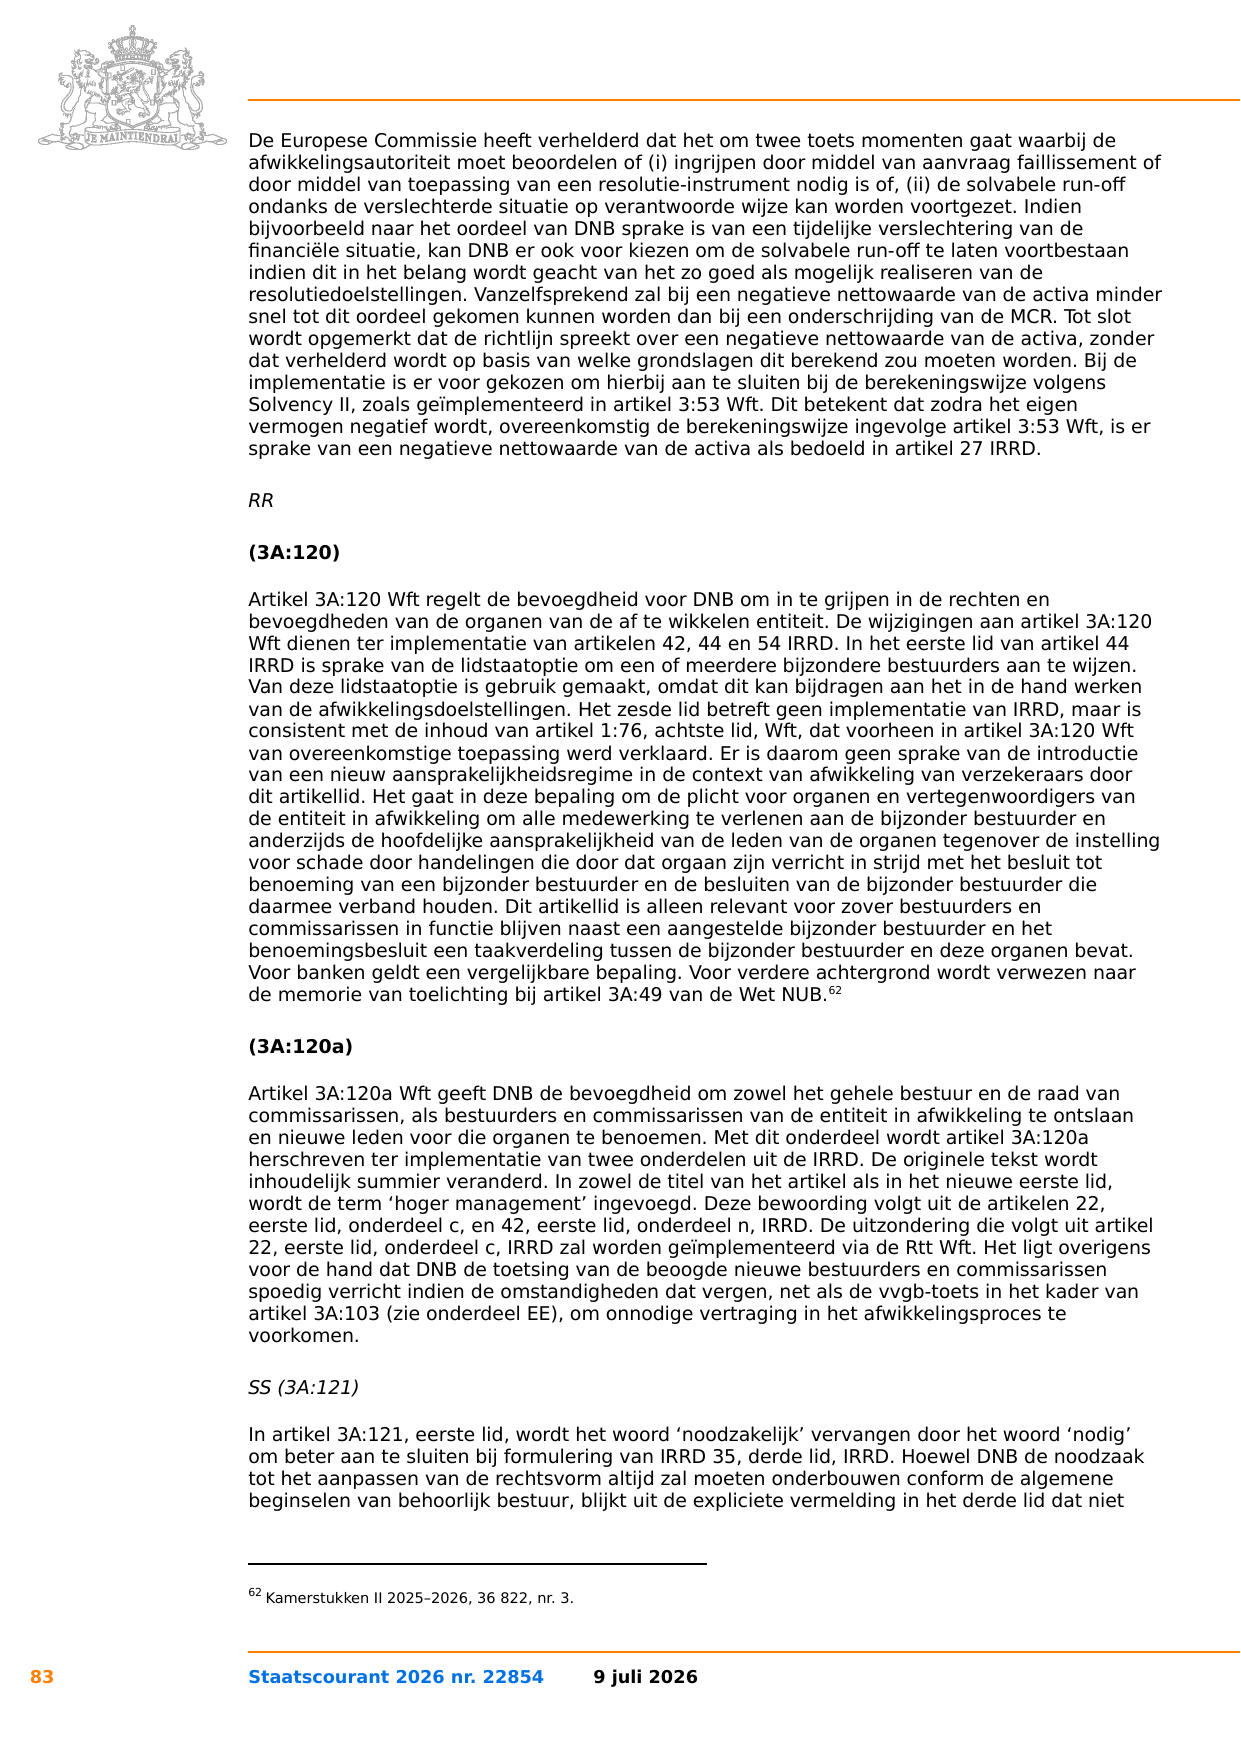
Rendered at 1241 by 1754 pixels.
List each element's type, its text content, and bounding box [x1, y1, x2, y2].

text Kamerstukken II 2025–2026, 36 822, nr. 3. [248, 1586, 1163, 1608]
text De Europese Commissie heeft verhelderd dat het om twee toets momenten gaat waarbij de afwikkelingsautoriteit moet beoordelen of (i) ingrijpen door middel van aanvraag faillissement of door middel van toepassing van een resolutie-instrument nodig is of, (ii) de solvabele run-off ondanks de verslechterde situatie op verantwoorde wijze kan worden voortgezet. Indien bijvoorbeeld naar het oordeel van DNB sprake is van een tijdelijke verslechtering van de financiële situatie, kan DNB er ook voor kiezen om de solvabele run-off te laten voortbestaan indien dit in het belang wordt geacht van het zo goed als mogelijk realiseren van de resolutiedoelstellingen. Vanzelfsprekend zal bij een negatieve nettowaarde van de activa minder snel tot dit oordeel gekomen kunnen worden dan bij een onderschrijding van de MCR. Tot slot wordt opgemerkt dat de richtlijn spreekt over een negatieve nettowaarde van de activa, zonder dat verhelderd wordt op basis van welke grondslagen dit berekend zou moeten worden. Bij de implementatie is er voor gekozen om hierbij aan te sluiten bij de berekeningswijze volgens Solvency II, zoals geïmplementeerd in artikel 3:53 Wft. Dit betekent dat zodra het eigen vermogen negatief wordt, overeenkomstig de berekeningswijze ingevolge artikel 3:53 Wft, is er sprake van een negatieve nettowaarde van de activa als bedoeld in artikel 27 IRRD. [248, 130, 1163, 459]
text In artikel 3A:121, eerste lid, wordt het woord ‘noodzakelijk’ vervangen door het woord ‘nodig’ om beter aan te sluiten bij formulering van IRRD 35, derde lid, IRRD. Hoewel DNB de noodzaak tot het aanpassen van de rechtsvorm altijd zal moeten onderbouwen conform de algemene beginselen van behoorlijk bestuur, blijkt uit de expliciete vermelding in het derde lid dat niet [248, 1424, 1163, 1512]
subtitle (3A:120a) [248, 1036, 1163, 1058]
text Artikel 3A:120a Wft geeft DNB de bevoegdheid om zowel het gehele bestuur en de raad van commissarissen, als bestuurders en commissarissen van de entiteit in afwikkeling te ontslaan en nieuwe leden voor die organen te benoemen. Met dit onderdeel wordt artikel 3A:120a herschreven ter implementatie van twee onderdelen uit de IRRD. De originele tekst wordt inhoudelijk summier veranderd. In zowel de titel van het artikel als in het nieuwe eerste lid, wordt de term ‘hoger management’ ingevoegd. Deze bewoording volgt uit de artikelen 22, eerste lid, onderdeel c, en 42, eerste lid, onderdeel n, IRRD. De uitzondering die volgt uit artikel 22, eerste lid, onderdeel c, IRRD zal worden geïmplementeerd via de Rtt Wft. Het ligt overigens voor de hand dat DNB de toetsing van de beoogde nieuwe bestuurders en commissarissen spoedig verricht indien de omstandigheden dat vergen, net als de vvgb-toets in het kader van artikel 3A:103 (zie onderdeel EE), om onnodige vertraging in het afwikkelingsproces te voorkomen. [248, 1083, 1163, 1347]
subtitle RR [248, 489, 1163, 512]
subtitle SS (3A:121) [248, 1377, 1163, 1399]
picture [38, 25, 227, 150]
subtitle (3A:120) [248, 542, 1163, 563]
text Artikel 3A:120 Wft regelt de bevoegdheid voor DNB om in te grijpen in de rechten en bevoegdheden van de organen van de af te wikkelen entiteit. De wijzigingen aan artikel 3A:120 Wft dienen ter implementatie van artikelen 42, 44 en 54 IRRD. In het eerste lid van artikel 44 IRRD is sprake van de lidstaatoptie om een of meerdere bijzondere bestuurders aan te wijzen. Van deze lidstaatoptie is gebruik gemaakt, omdat dit kan bijdragen aan het in de hand werken van de afwikkelingsdoelstellingen. Het zesde lid betreft geen implementatie van IRRD, maar is consistent met de inhoud van artikel 1:76, achtste lid, Wft, dat voorheen in artikel 3A:120 Wft van overeenkomstige toepassing werd verklaard. Er is daarom geen sprake van de introductie van een nieuw aansprakelijkheidsregime in de context van afwikkeling van verzekeraars door dit artikellid. Het gaat in deze bepaling om de plicht voor organen en vertegenwoordigers van de entiteit in afwikkeling om alle medewerking te verlenen aan de bijzonder bestuurder en anderzijds de hoofdelijke aansprakelijkheid van de leden van de organen tegenover de instelling voor schade door handelingen die door dat orgaan zijn verricht in strijd met het besluit tot benoeming van een bijzonder bestuurder en de besluiten van de bijzonder bestuurder die daarmee verband houden. Dit artikellid is alleen relevant voor zover bestuurders en commissarissen in functie blijven naast een aangestelde bijzonder bestuurder en het benoemingsbesluit een taakverdeling tussen de bijzonder bestuurder en deze organen bevat. Voor banken geldt een vergelijkbare bepaling. Voor verdere achtergrond wordt verwezen naar de memorie van toelichting bij artikel 3A:49 van de Wet NUB. [248, 588, 1163, 1006]
